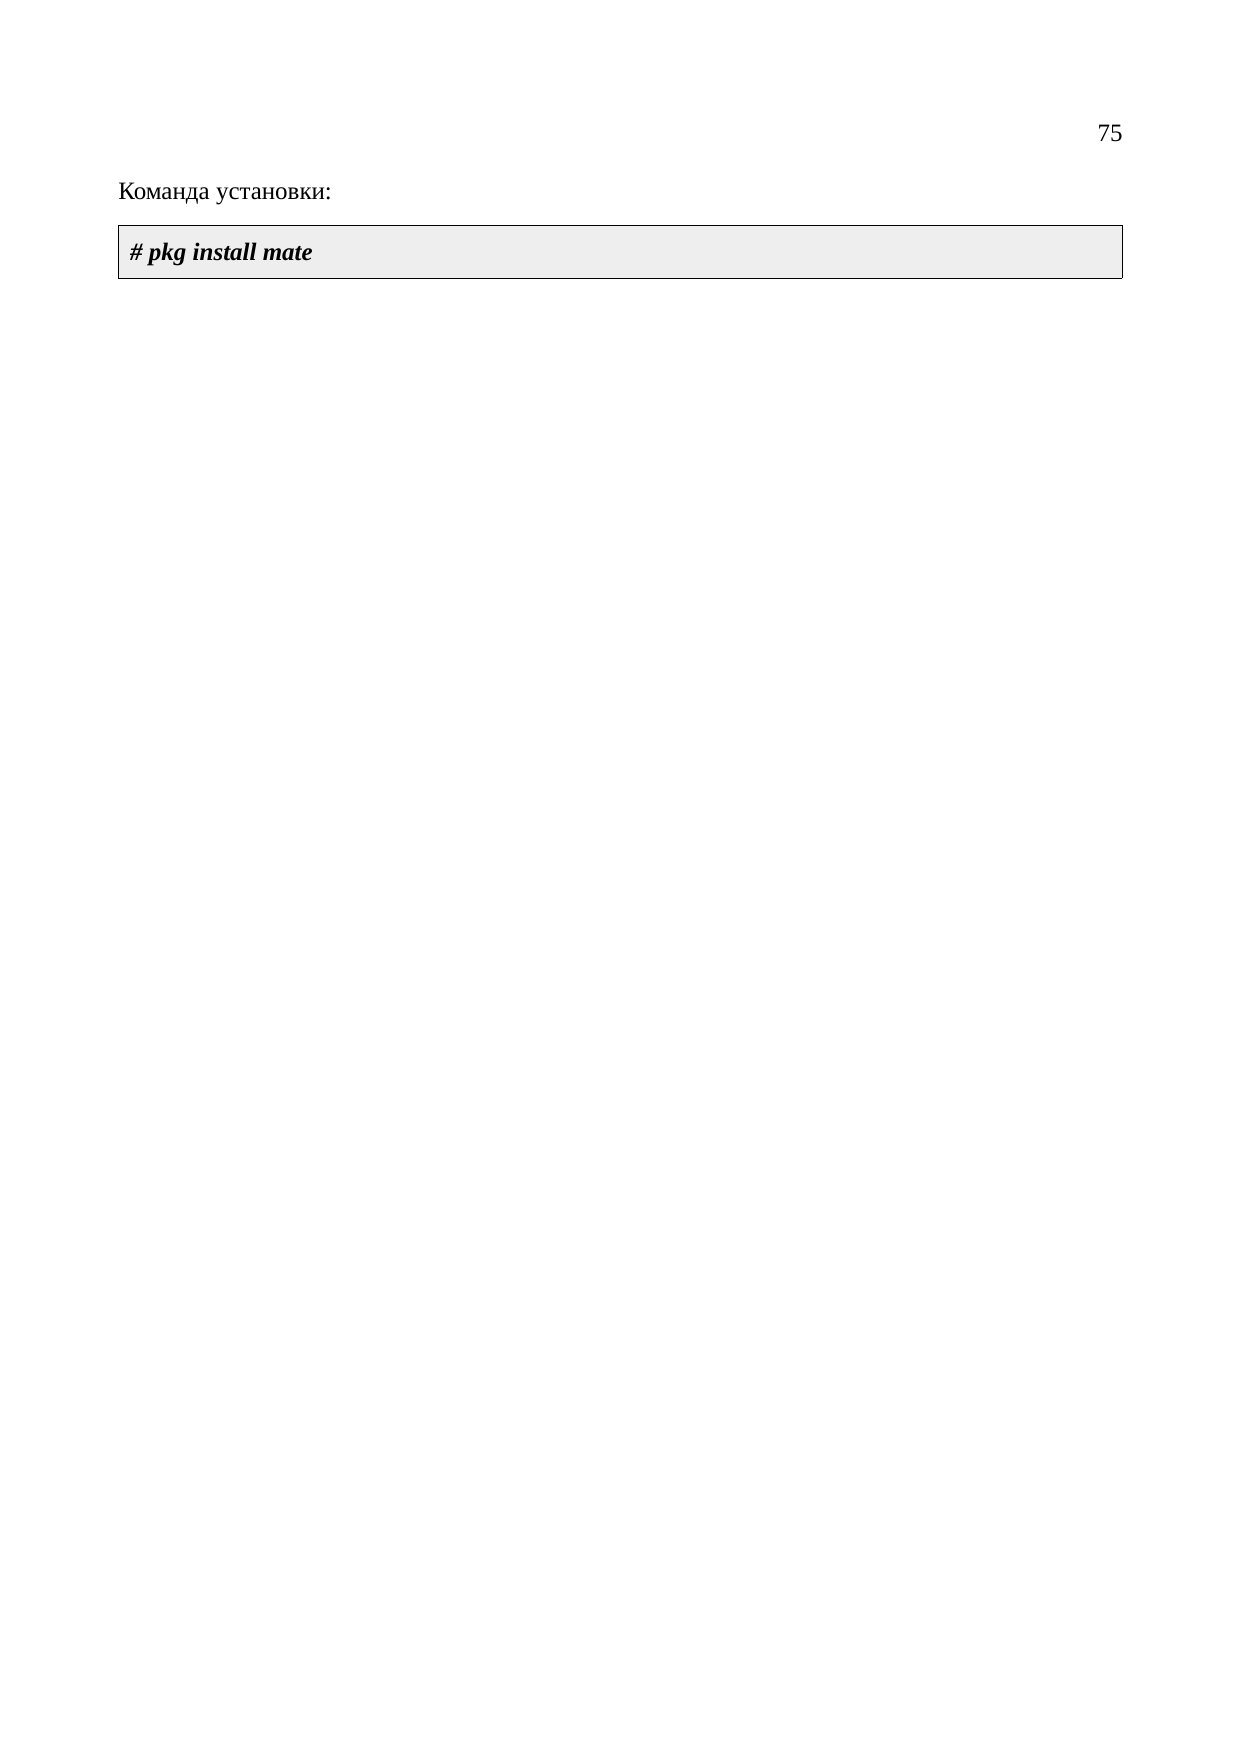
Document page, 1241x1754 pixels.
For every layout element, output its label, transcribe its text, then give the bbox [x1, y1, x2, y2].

text Команда установки: [118, 176, 1122, 205]
text # pkg install mate [119, 226, 1122, 278]
